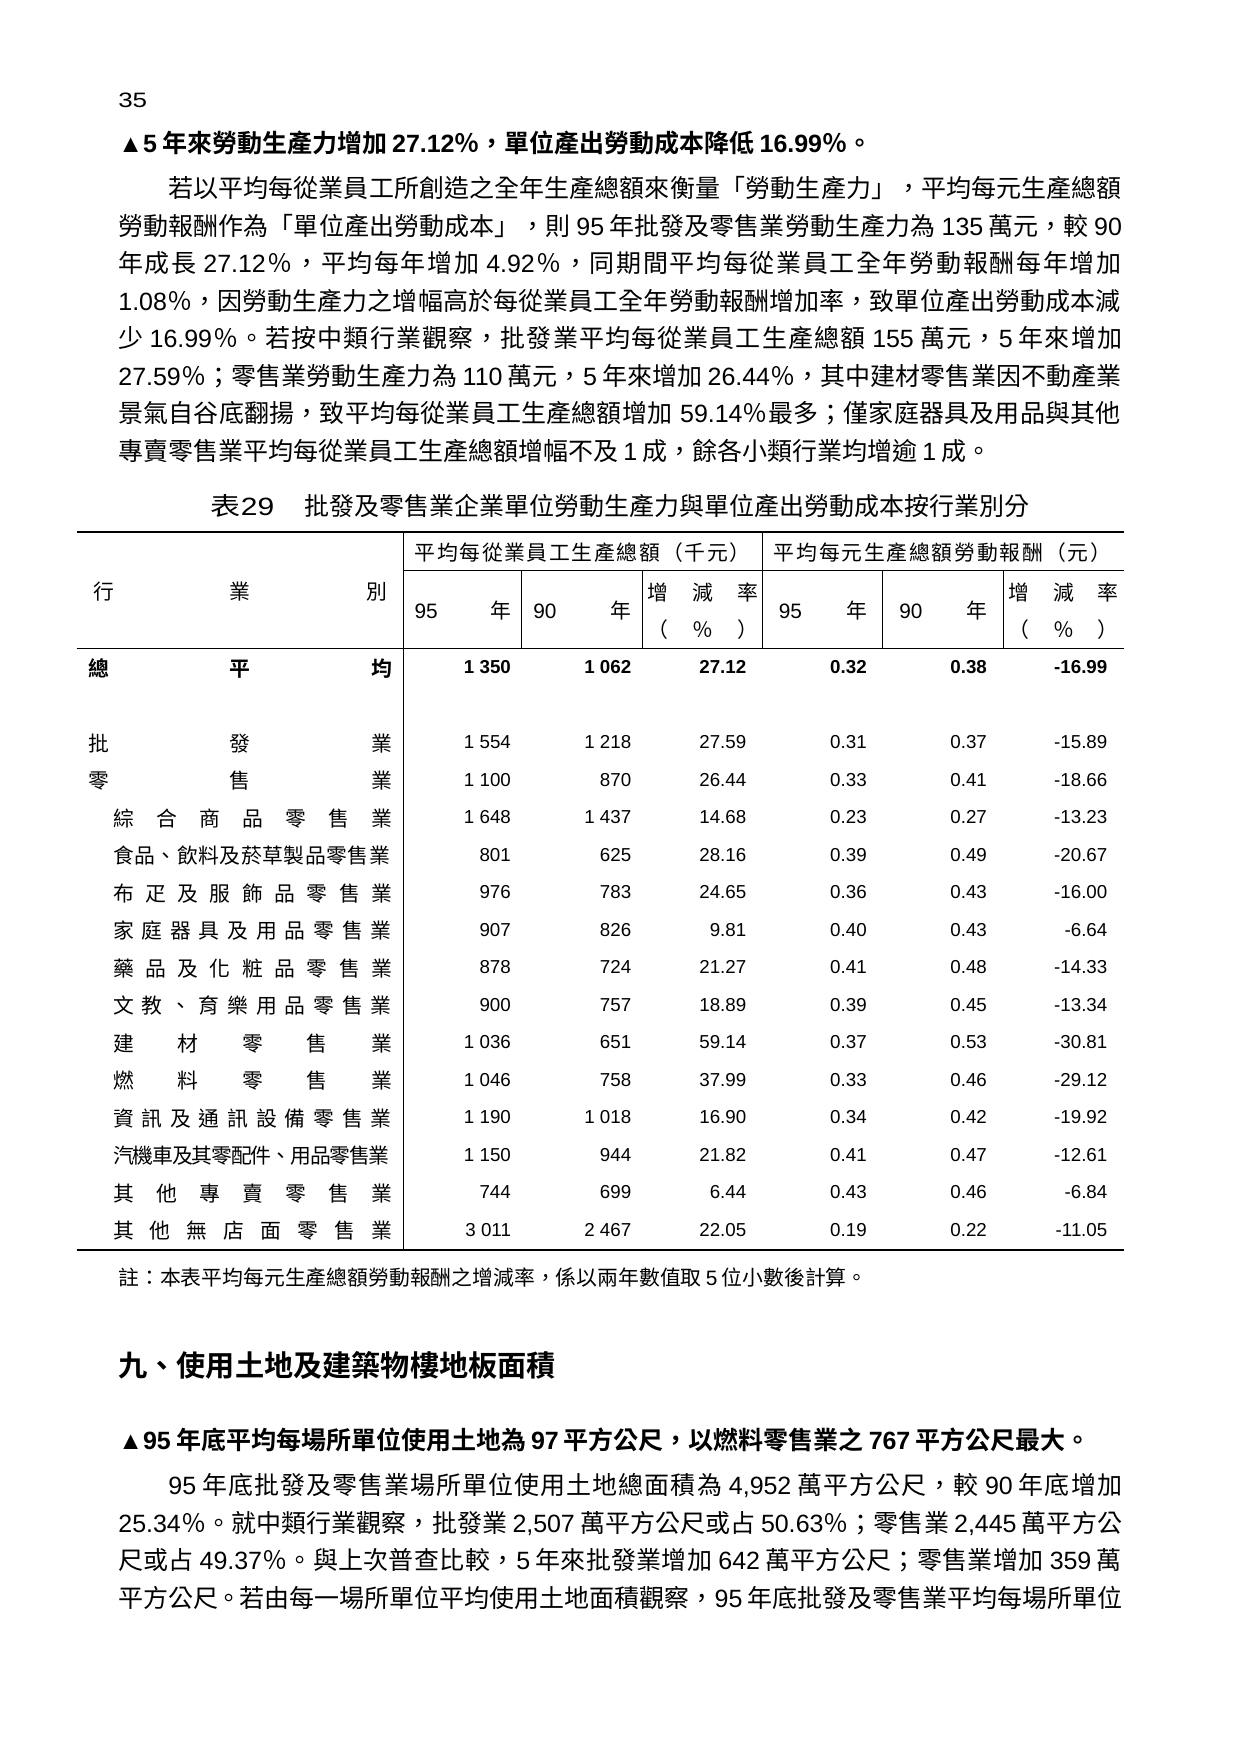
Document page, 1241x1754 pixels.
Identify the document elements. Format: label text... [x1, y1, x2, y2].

table_cell 976 [404, 874, 522, 911]
table_cell -19.92 [1003, 1099, 1123, 1136]
table_cell 0.43 [883, 911, 1003, 948]
table_cell [522, 686, 642, 723]
table_cell 藥品及化粧品零售業 [77, 949, 403, 986]
table_cell 文教、育樂用品零售業 [77, 986, 403, 1023]
table_cell 1 648 [404, 799, 522, 836]
table_cell 0.42 [883, 1099, 1003, 1136]
table_cell 資訊及通訊設備零售業 [77, 1099, 403, 1136]
table_cell 18.89 [642, 986, 762, 1023]
table_cell 0.37 [883, 724, 1003, 761]
table_cell -14.33 [1003, 949, 1123, 986]
table_cell 625 [522, 836, 642, 873]
table_cell 0.47 [883, 1136, 1003, 1173]
table_cell 0.31 [763, 724, 883, 761]
table_cell 0.27 [883, 799, 1003, 836]
table_cell 870 [522, 761, 642, 798]
table_cell 0.22 [883, 1211, 1003, 1248]
table_cell 14.68 [642, 799, 762, 836]
table_cell 651 [522, 1024, 642, 1061]
text ▲95年底平均每場所單位使用土地為97平方公尺，以燃料零售業之767平方公尺最大。 [118, 1420, 1109, 1457]
table_cell 0.33 [763, 1061, 883, 1098]
text 九、使用土地及建築物樓地板面積 [118, 1326, 1122, 1401]
table_cell 0.43 [883, 874, 1003, 911]
table_cell 907 [404, 911, 522, 948]
table_cell 24.65 [642, 874, 762, 911]
table_cell -11.05 [1003, 1211, 1123, 1248]
table_cell 758 [522, 1061, 642, 1098]
table_cell 布疋及服飾品零售業 [77, 874, 403, 911]
table_cell -12.61 [1003, 1136, 1123, 1173]
table_cell 900 [404, 986, 522, 1023]
table_cell 0.19 [763, 1211, 883, 1248]
table_cell 801 [404, 836, 522, 873]
table_cell 0.23 [763, 799, 883, 836]
table_cell 0.53 [883, 1024, 1003, 1061]
table_cell -13.34 [1003, 986, 1123, 1023]
table_cell 增減率（％） [643, 571, 762, 647]
table_cell 食品、飲料及菸草製品零售業 [77, 836, 403, 873]
table_cell 0.33 [763, 761, 883, 798]
table_cell -13.23 [1003, 799, 1123, 836]
table_cell 21.27 [642, 949, 762, 986]
table_cell 59.14 [642, 1024, 762, 1061]
table_cell 1 036 [404, 1024, 522, 1061]
table_cell 699 [522, 1174, 642, 1211]
table_cell -15.89 [1003, 724, 1123, 761]
table_cell 21.82 [642, 1136, 762, 1173]
table_cell [77, 686, 403, 723]
table_cell -20.67 [1003, 836, 1123, 873]
table_cell 1 218 [522, 724, 642, 761]
table_cell 724 [522, 949, 642, 986]
table_cell -30.81 [1003, 1024, 1123, 1061]
table_cell 1 018 [522, 1099, 642, 1136]
table_cell 家庭器具及用品零售業 [77, 911, 403, 948]
table_cell 總平均 [77, 649, 403, 686]
table_cell 批發業 [77, 724, 403, 761]
table_cell -6.64 [1003, 911, 1123, 948]
table_cell 1 062 [522, 649, 642, 686]
table_cell 27.59 [642, 724, 762, 761]
table_cell 0.41 [883, 761, 1003, 798]
table_cell 95年 [404, 571, 521, 647]
table_cell 1 350 [404, 649, 522, 686]
table_cell 1 100 [404, 761, 522, 798]
table_cell 0.39 [763, 836, 883, 873]
table_cell 1 190 [404, 1099, 522, 1136]
table_cell 0.39 [763, 986, 883, 1023]
text ▲5年來勞動生產力增加27.12％，單位產出勞動成本降低16.99％。 [118, 123, 1109, 160]
table_cell 0.49 [883, 836, 1003, 873]
table_cell 增減率（％） [1004, 571, 1123, 647]
table_cell 0.38 [883, 649, 1003, 686]
table_cell -6.84 [1003, 1174, 1123, 1211]
table_cell 0.41 [763, 949, 883, 986]
table_cell 16.90 [642, 1099, 762, 1136]
table_cell 0.37 [763, 1024, 883, 1061]
table_cell 1 437 [522, 799, 642, 836]
table_cell -16.99 [1003, 649, 1123, 686]
table_header 行業別 [77, 533, 403, 647]
table_cell 6.44 [642, 1174, 762, 1211]
table_cell 2 467 [522, 1211, 642, 1248]
table_cell 0.40 [763, 911, 883, 948]
table_cell 0.46 [883, 1174, 1003, 1211]
table_cell [763, 686, 883, 723]
text 若以平均每從業員工所創造之全年生產總額來衡量「勞動生產力」，平均每元生產總額勞動報酬作為「單位產出勞動成本」，則95年批發及零售業勞動生產力為135萬元，較90年成長27.12％，平均每年增加4.92％，同期間平均每從業員工全年勞動報酬每年增加1.08％，因勞動生產力之增幅高於每從業員工全年勞動報酬增加率，致單位產出勞動成本減少16.99％。若按中類行業觀察，批發業平均每從業員工生產總額155萬元，5年來增加27.59％；零售業勞動生產力為110萬元，5年來增加26.44％，其中建材零售業因不動產業景氣自谷底翻揚，致平均每從業員工生產總額增加59.14％最多；僅家庭器具及用品與其他專賣零售業平均每從業員工生產總額增幅不及1成，餘各小類行業均增逾1成。 [118, 168, 1122, 468]
table_cell 944 [522, 1136, 642, 1173]
table_cell 95年 [763, 571, 882, 647]
table_cell -29.12 [1003, 1061, 1123, 1098]
table_cell 燃料零售業 [77, 1061, 403, 1098]
table_cell 90年 [522, 571, 642, 647]
text 註：本表平均每元生產總額勞動報酬之增減率，係以兩年數值取5位小數後計算。 [118, 1258, 1122, 1296]
table_cell 0.43 [763, 1174, 883, 1211]
table_cell 0.41 [763, 1136, 883, 1173]
table_cell -16.00 [1003, 874, 1123, 911]
table_cell 建材零售業 [77, 1024, 403, 1061]
table_cell 1 554 [404, 724, 522, 761]
table_cell [642, 686, 762, 723]
table_cell [883, 686, 1003, 723]
table_cell 26.44 [642, 761, 762, 798]
table_cell 汽機車及其零配件、用品零售業 [77, 1136, 403, 1173]
table_cell 綜合商品零售業 [77, 799, 403, 836]
table_cell -18.66 [1003, 761, 1123, 798]
table_cell 0.32 [763, 649, 883, 686]
table_cell 37.99 [642, 1061, 762, 1098]
table_cell [404, 686, 522, 723]
table_cell 0.46 [883, 1061, 1003, 1098]
table_cell [1003, 686, 1123, 723]
table_cell 0.36 [763, 874, 883, 911]
table_cell 9.81 [642, 911, 762, 948]
table_cell 零售業 [77, 761, 403, 798]
table_cell 744 [404, 1174, 522, 1211]
table_cell 27.12 [642, 649, 762, 686]
table_cell 22.05 [642, 1211, 762, 1248]
table_cell 0.48 [883, 949, 1003, 986]
table_cell 1 046 [404, 1061, 522, 1098]
table_header 平均每元生產總額勞動報酬（元） [763, 533, 1123, 570]
table_cell 0.45 [883, 986, 1003, 1023]
list 批發及零售業企業單位勞動生產力與單位產出勞動成本按行業別分 [118, 486, 1122, 523]
table_cell 878 [404, 949, 522, 986]
table_cell 0.34 [763, 1099, 883, 1136]
table_cell 757 [522, 986, 642, 1023]
table_cell 1 150 [404, 1136, 522, 1173]
table_header 平均每從業員工生產總額（千元） [404, 533, 762, 570]
table_cell 其他專賣零售業 [77, 1174, 403, 1211]
table_cell 90年 [883, 571, 1003, 647]
table_cell 826 [522, 911, 642, 948]
table_cell 3 011 [404, 1211, 522, 1248]
table_cell 其他無店面零售業 [77, 1211, 403, 1248]
text 95年底批發及零售業場所單位使用土地總面積為4,952萬平方公尺，較90年底增加25.34％。就中類行業觀察，批發業2,507萬平方公尺或占50.63％；零售業2,445萬平方公尺或占49.37％。與上次普查比較，5年來批發業增加642萬平方公尺；零售業增加359萬平方公尺。若由每一場所單位平均使用土地面積觀察，95年底批發及零售業平均每場所單位 [118, 1465, 1122, 1615]
table_cell 28.16 [642, 836, 762, 873]
table_cell 783 [522, 874, 642, 911]
